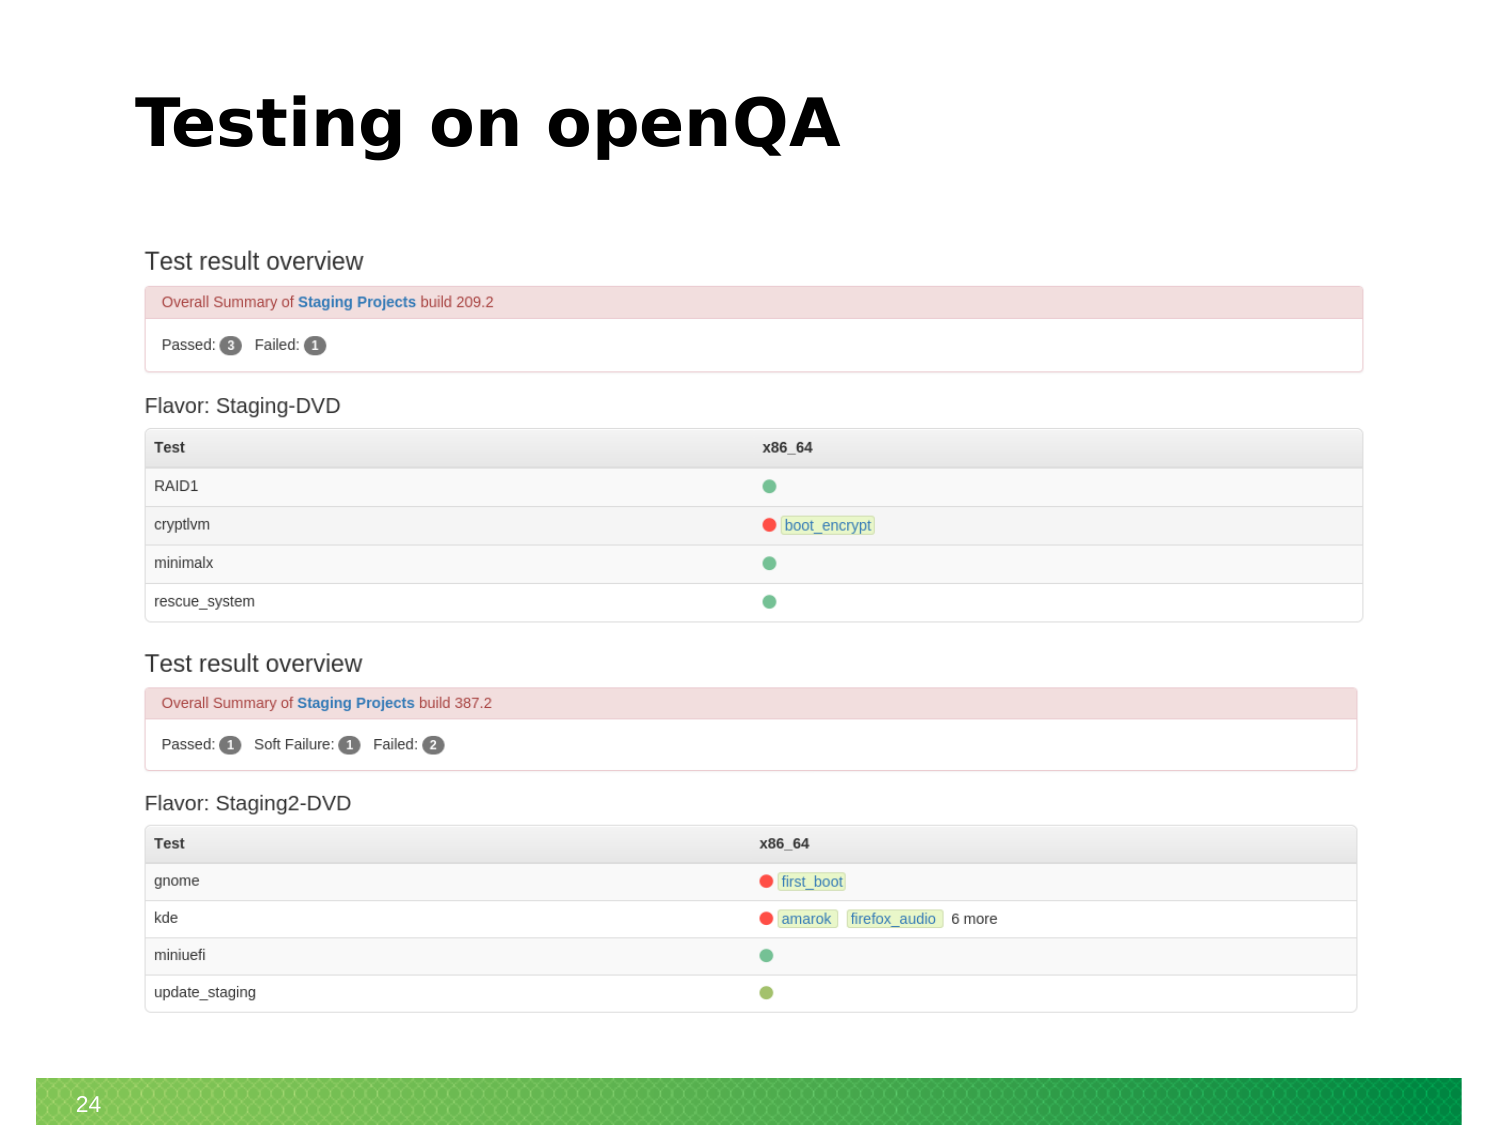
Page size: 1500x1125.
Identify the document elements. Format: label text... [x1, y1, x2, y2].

picture [135, 241, 1372, 631]
picture [135, 644, 1366, 1021]
picture [36, 1078, 1462, 1125]
title Testing on openQA [135, 41, 1372, 204]
